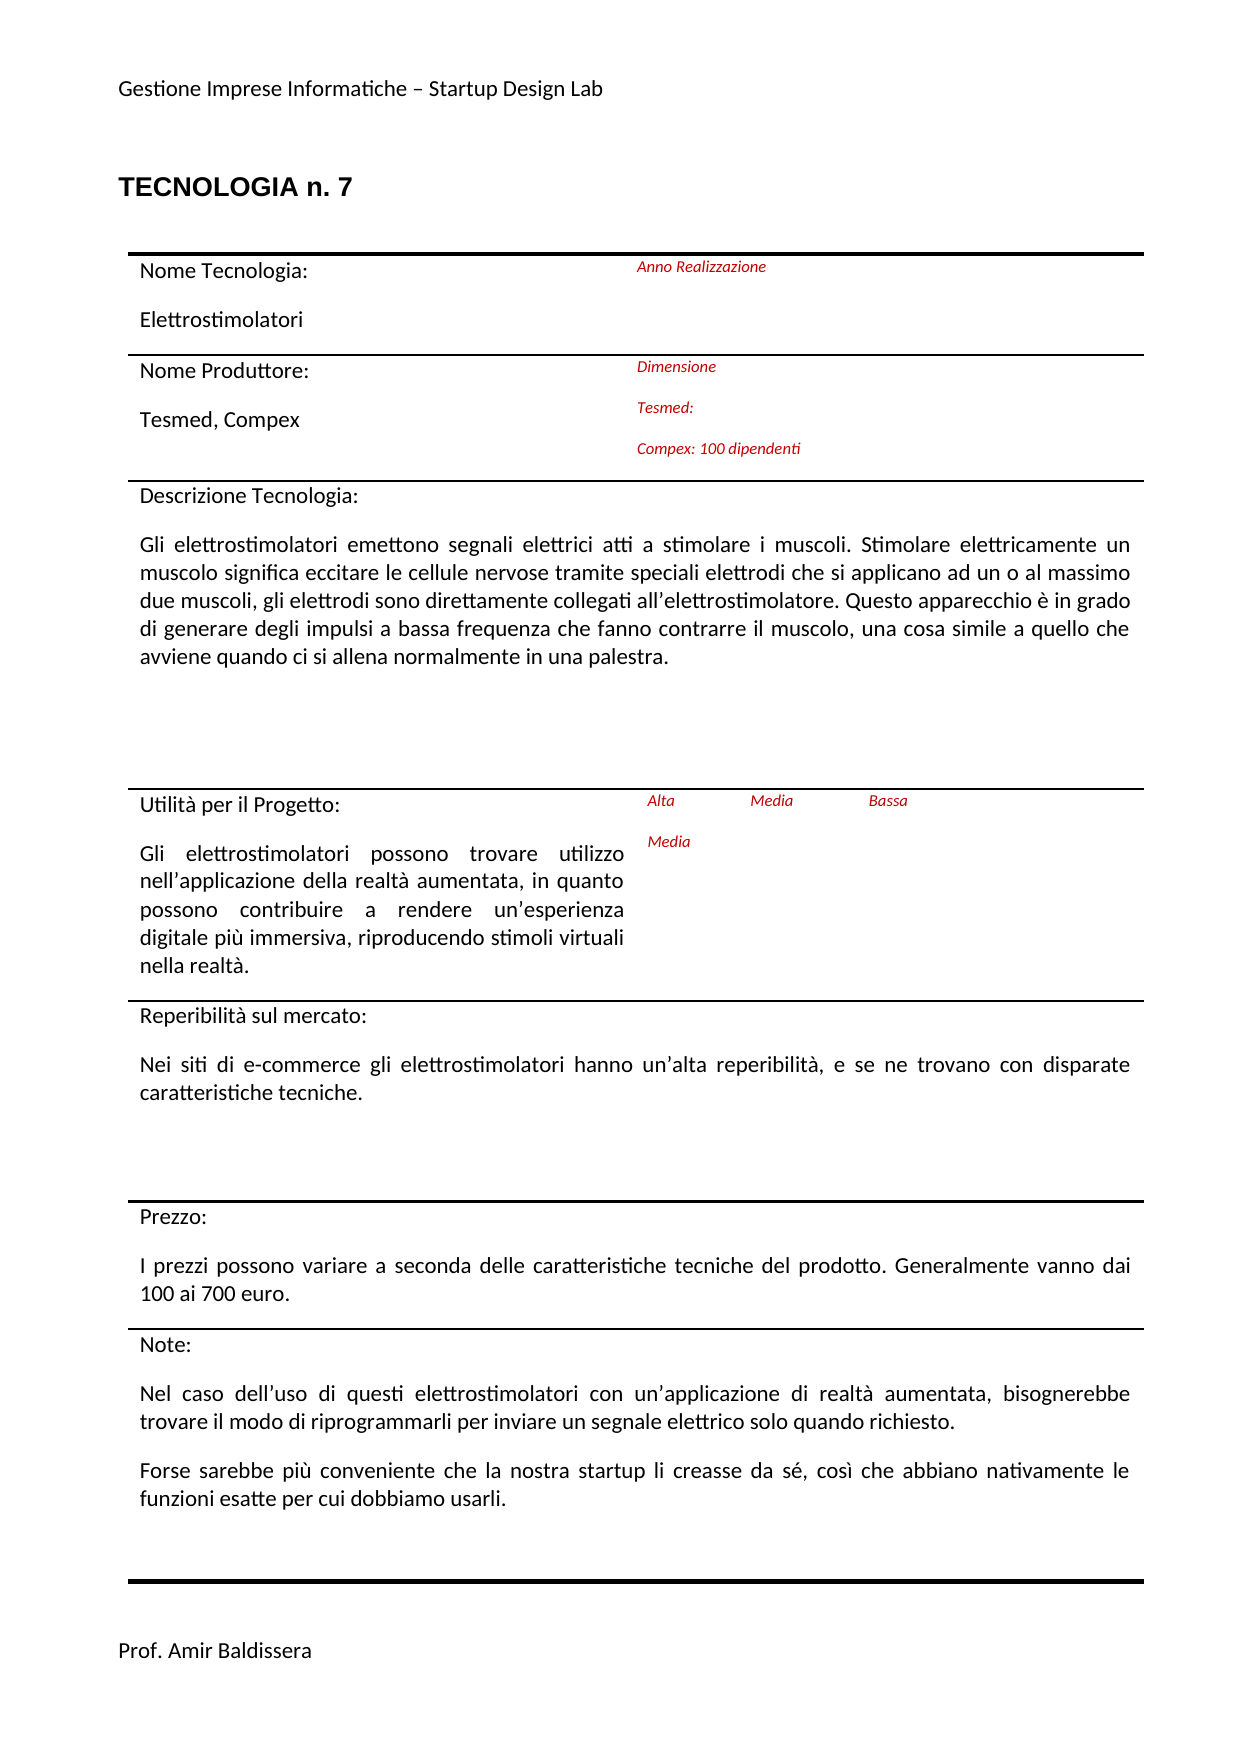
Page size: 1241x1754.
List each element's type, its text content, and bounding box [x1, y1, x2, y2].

table_cell Alta Media Bassa Media [636, 790, 1144, 999]
table_cell Descrizione Tecnologia: Gli elettrostimolatori emettono segnali elettrici atti a stimolare i muscoli. Stimolare elettricamente un muscolo significa eccitare le cellule nervose tramite speciali elettrodi che si applicano ad un o al massimo due muscoli, gli elettrodi sono direttamente collegati all’elettrostimolatore. Questo apparecchio è in grado di generare degli impulsi a bassa frequenza che fanno contrarre il muscolo, una cosa simile a quello che avviene quando ci si allena normalmente in una palestra. [128, 482, 1144, 788]
subtitle TECNOLOGIA n. 7 [118, 171, 1122, 203]
table_header Nome Tecnologia: Elettrostimolatori [128, 256, 626, 354]
table_cell Reperibilità sul mercato: Nei siti di e-commerce gli elettrostimolatori hanno un’alta reperibilità, e se ne trovano con disparate caratteristiche tecniche. [128, 1002, 1144, 1200]
table_cell Utilità per il Progetto: Gli elettrostimolatori possono trovare utilizzo nell’applicazione della realtà aumentata, in quanto possono contribuire a rendere un’esperienza digitale più immersiva, riproducendo stimoli virtuali nella realtà. [128, 790, 636, 999]
table_cell Dimensione Tesmed: Compex: 100 dipendenti [626, 356, 1144, 479]
table_cell Prezzo: I prezzi possono variare a seconda delle caratteristiche tecniche del prodotto. Generalmente vanno dai 100 ai 700 euro. [128, 1203, 1144, 1328]
table_header Anno Realizzazione [626, 256, 1144, 354]
table_cell Nome Produttore: Tesmed, Compex [128, 356, 626, 479]
table_cell Note: Nel caso dell’uso di questi elettrostimolatori con un’applicazione di realtà aumentata, bisognerebbe trovare il modo di riprogrammarli per inviare un segnale elettrico solo quando richiesto. Forse sarebbe più conveniente che la nostra startup li creasse da sé, così che abbiano nativamente le funzioni esatte per cui dobbiamo usarli. [128, 1330, 1144, 1579]
